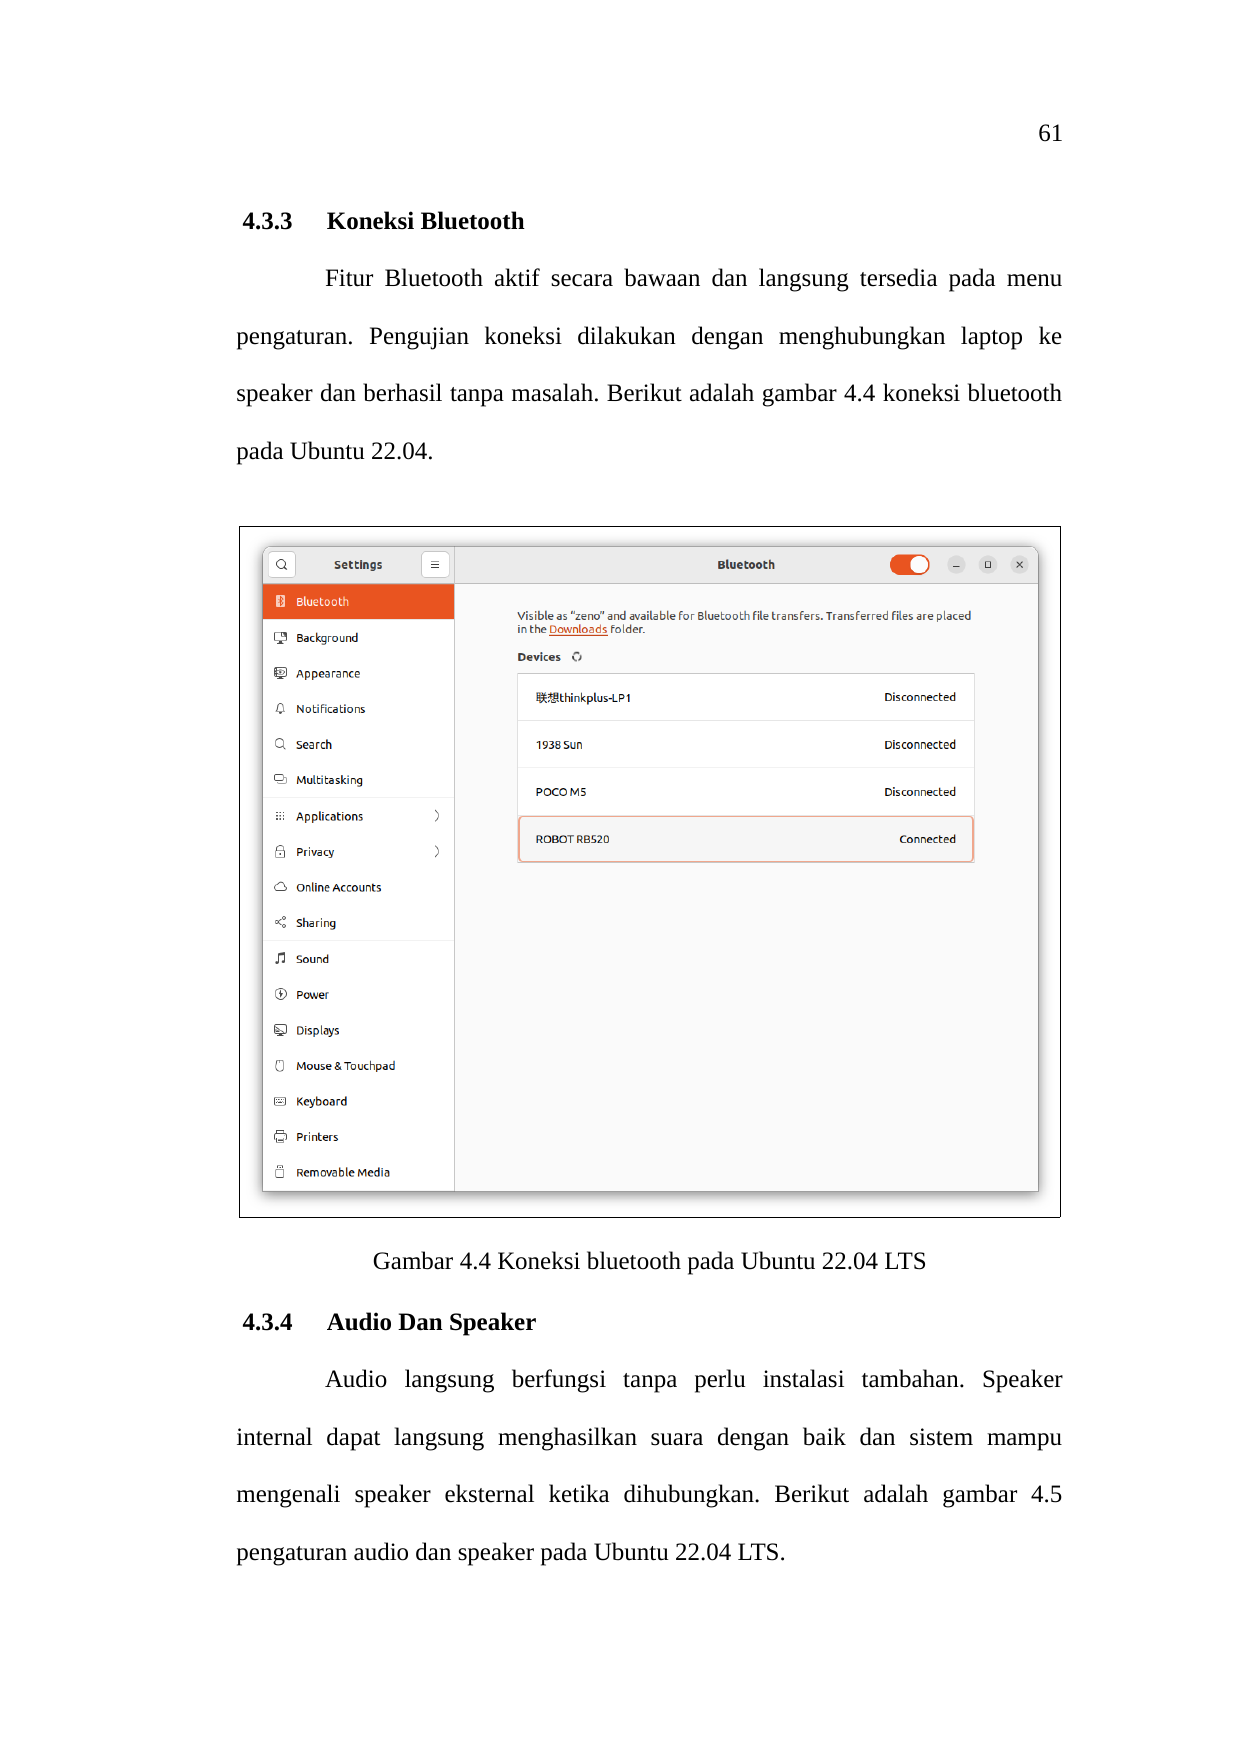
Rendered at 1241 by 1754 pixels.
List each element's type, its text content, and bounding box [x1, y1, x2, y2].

text Fitur Bluetooth aktif secara bawaan dan langsung tersedia pada menu pengaturan. Pengujian koneksi dilakukan dengan menghubungkan laptop ke speaker dan berhasil tanpa masalah. Berikut adalah gambar 4.4 koneksi bluetooth pada Ubuntu 22.04. [236, 263, 1063, 465]
text Audio langsung berfungsi tanpa perlu instalasi tambahan. Speaker internal dapat langsung menghasilkan suara dengan baik dan sistem mampu mengenali speaker eksternal ketika dihubungkan. Berikut adalah gambar 4.5 pengaturan audio dan speaker pada Ubuntu 22.04 LTS. [236, 1364, 1063, 1566]
picture [242, 528, 1058, 1214]
text [240, 527, 1060, 1217]
subtitle Koneksi Bluetooth [236, 206, 1063, 235]
subtitle Audio dan Speaker [236, 1307, 1063, 1336]
text Gambar 4.4 Koneksi bluetooth pada Ubuntu 22.04 LTS [239, 1218, 1060, 1275]
